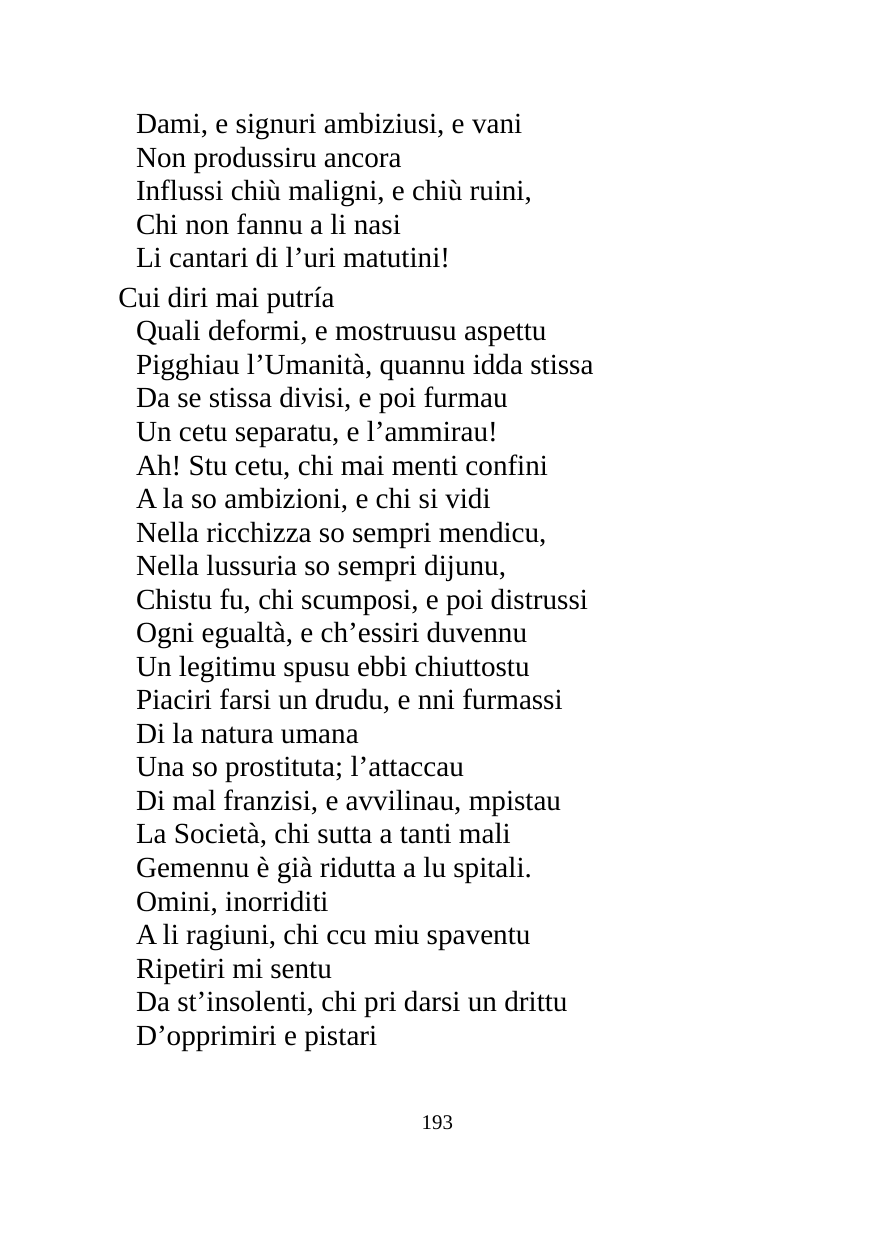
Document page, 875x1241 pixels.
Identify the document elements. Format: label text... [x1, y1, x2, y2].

text Dami, e signuri ambiziusi, e vani Non produssiru ancora Influssi chiù maligni, e chiù ruini, Chi non fannu a li nasi Li cantari di l’uri matutini! [118, 106, 768, 274]
text Cui diri mai putría Quali deformi, e mostruusu aspettu Pigghiau l’Umanità, quannu idda stissa Da se stissa divisi, e poi furmau Un cetu separatu, e l’ammirau! Ah! Stu cetu, chi mai menti confini A la so ambizioni, e chi si vidi Nella ricchizza so sempri mendicu, Nella lussuria so sempri dijunu, Chistu fu, chi scumposi, e poi distrussi Ogni egualtà, e ch’essiri duvennu Un legitimu spusu ebbi chiuttostu Piaciri farsi un drudu, e nni furmassi Di la natura umana Una so prostituta; l’attaccau Di mal franzisi, e avvilinau, mpistau La Società, chi sutta a tanti mali Gemennu è già ridutta a lu spitali. Omini, inorriditi A li ragiuni, chi ccu miu spaventu Ripetiri mi sentu Da st’insolenti, chi pri darsi un drittu D’opprimiri e pistari [118, 280, 768, 1051]
